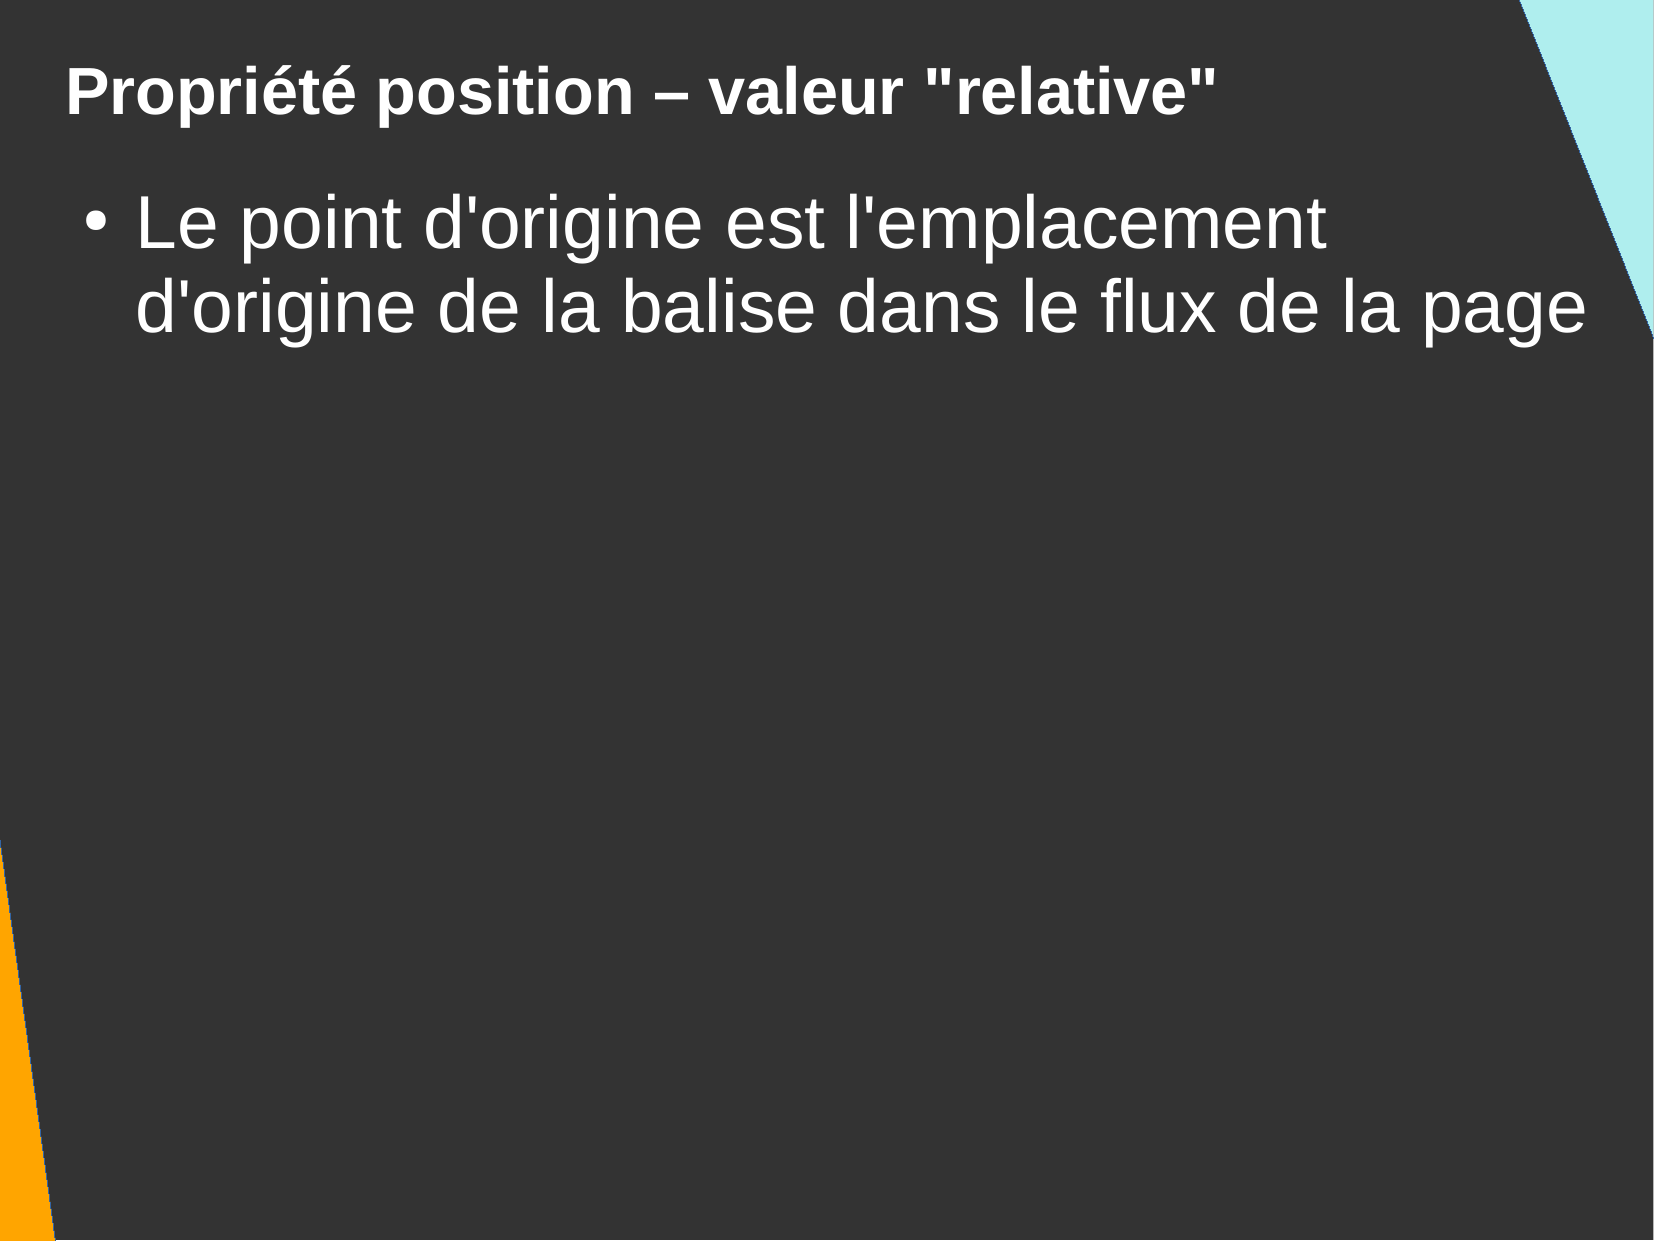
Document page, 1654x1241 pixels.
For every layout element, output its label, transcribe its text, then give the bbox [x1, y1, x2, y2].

text_box [0, 839, 56, 1241]
title Propriété position – valeur "relative" [64, 54, 1553, 135]
list Le point d'origine est l'emplacement d'origine de la balise dans le flux de la page [64, 180, 1604, 402]
text_box [1519, 0, 1654, 339]
